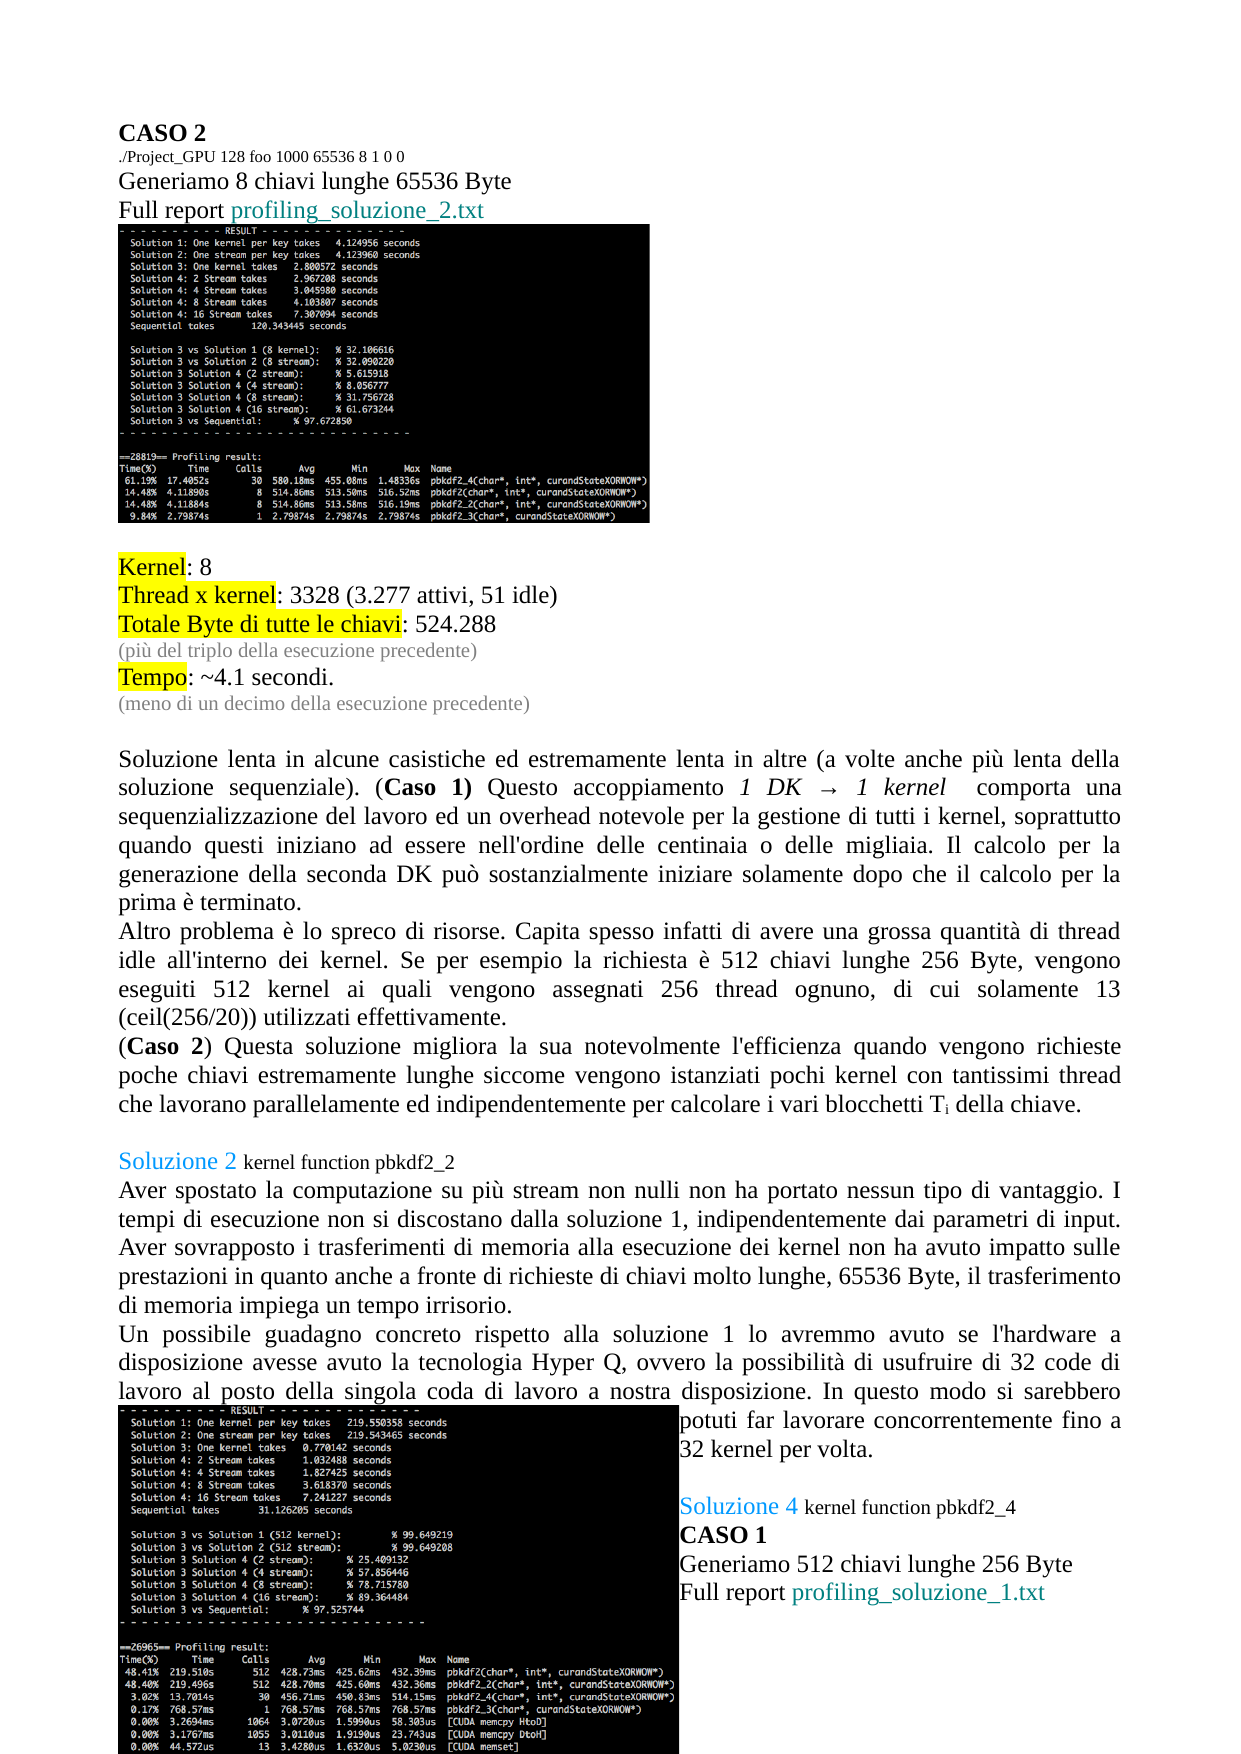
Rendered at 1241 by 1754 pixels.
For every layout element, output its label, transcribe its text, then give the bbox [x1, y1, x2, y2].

text (meno di un decimo della esecuzione precedente) [118, 691, 1122, 715]
text (più del triplo della esecuzione precedente) [118, 638, 1122, 662]
text Aver spostato la computazione su più stream non nulli non ha portato nessun tipo di vantaggio. I tempi di esecuzione non si discostano dalla soluzione 1, indipendentemente dai parametri di input. Aver sovrapposto i trasferimenti di memoria alla esecuzione dei kernel non ha avuto impatto sulle prestazioni in quanto anche a fronte di richieste di chiavi molto lunghe, 65536 Byte, il trasferimento di memoria impiega un tempo irrisorio. [118, 1175, 1122, 1319]
text Generiamo 512 chiavi lunghe 256 Byte [680, 1549, 1122, 1577]
text (Caso 2) Questa soluzione migliora la sua notevolmente l'efficienza quando vengono richieste poche chiavi estremamente lunghe siccome vengono istanziati pochi kernel con tantissimi thread che lavorano parallelamente ed indipendentemente per calcolare i vari blocchetti Ti della chiave. [118, 1031, 1122, 1117]
text Soluzione 4 kernel function pbkdf2_4 [680, 1491, 1122, 1520]
text ./Project_GPU 128 foo 1000 65536 8 1 0 0 [118, 147, 1122, 166]
text Tempo: ~4.1 secondi. [118, 662, 1122, 691]
text Full report profiling_soluzione_2.txt [118, 195, 1122, 223]
text Generiamo 8 chiavi lunghe 65536 Byte [118, 166, 1122, 195]
text Thread x kernel: 3328 (3.277 attivi, 51 idle) [118, 581, 1122, 609]
text Soluzione lenta in alcune casistiche ed estremamente lenta in altre (a volte anche più lenta della soluzione sequenziale). (Caso 1) Questo accoppiamento 1 DK → 1 kernel comporta una sequenzializzazione del lavoro ed un overhead notevole per la gestione di tutti i kernel, soprattutto quando questi iniziano ad essere nell'ordine delle centinaia o delle migliaia. Il calcolo per la generazione della seconda DK può sostanzialmente iniziare solamente dopo che il calcolo per la prima è terminato. [118, 744, 1122, 916]
text Totale Byte di tutte le chiavi: 524.288 [118, 609, 1122, 638]
text CASO 1 [680, 1520, 1122, 1549]
text Un possibile guadagno concreto rispetto alla soluzione 1 lo avremmo avuto se l'hardware a disposizione avesse avuto la tecnologia Hyper Q, ovvero la possibilità di usufruire di 32 code di lavoro al posto della singola coda di lavoro a nostra disposizione. In questo modo si sarebbero potuti far lavorare concorrentemente fino a 32 kernel per volta. [118, 1319, 1122, 1462]
picture [118, 1405, 680, 1754]
picture [118, 224, 650, 523]
text Soluzione 2 kernel function pbkdf2_2 [118, 1146, 1122, 1175]
text Full report profiling_soluzione_1.txt [680, 1577, 1122, 1606]
text Kernel: 8 [118, 552, 1122, 581]
text CASO 2 [118, 118, 1122, 147]
text Altro problema è lo spreco di risorse. Capita spesso infatti di avere una grossa quantità di thread idle all'interno dei kernel. Se per esempio la richiesta è 512 chiavi lunghe 256 Byte, vengono eseguiti 512 kernel ai quali vengono assegnati 256 thread ognuno, di cui solamente 13 (ceil(256/20)) utilizzati effettivamente. [118, 916, 1122, 1031]
